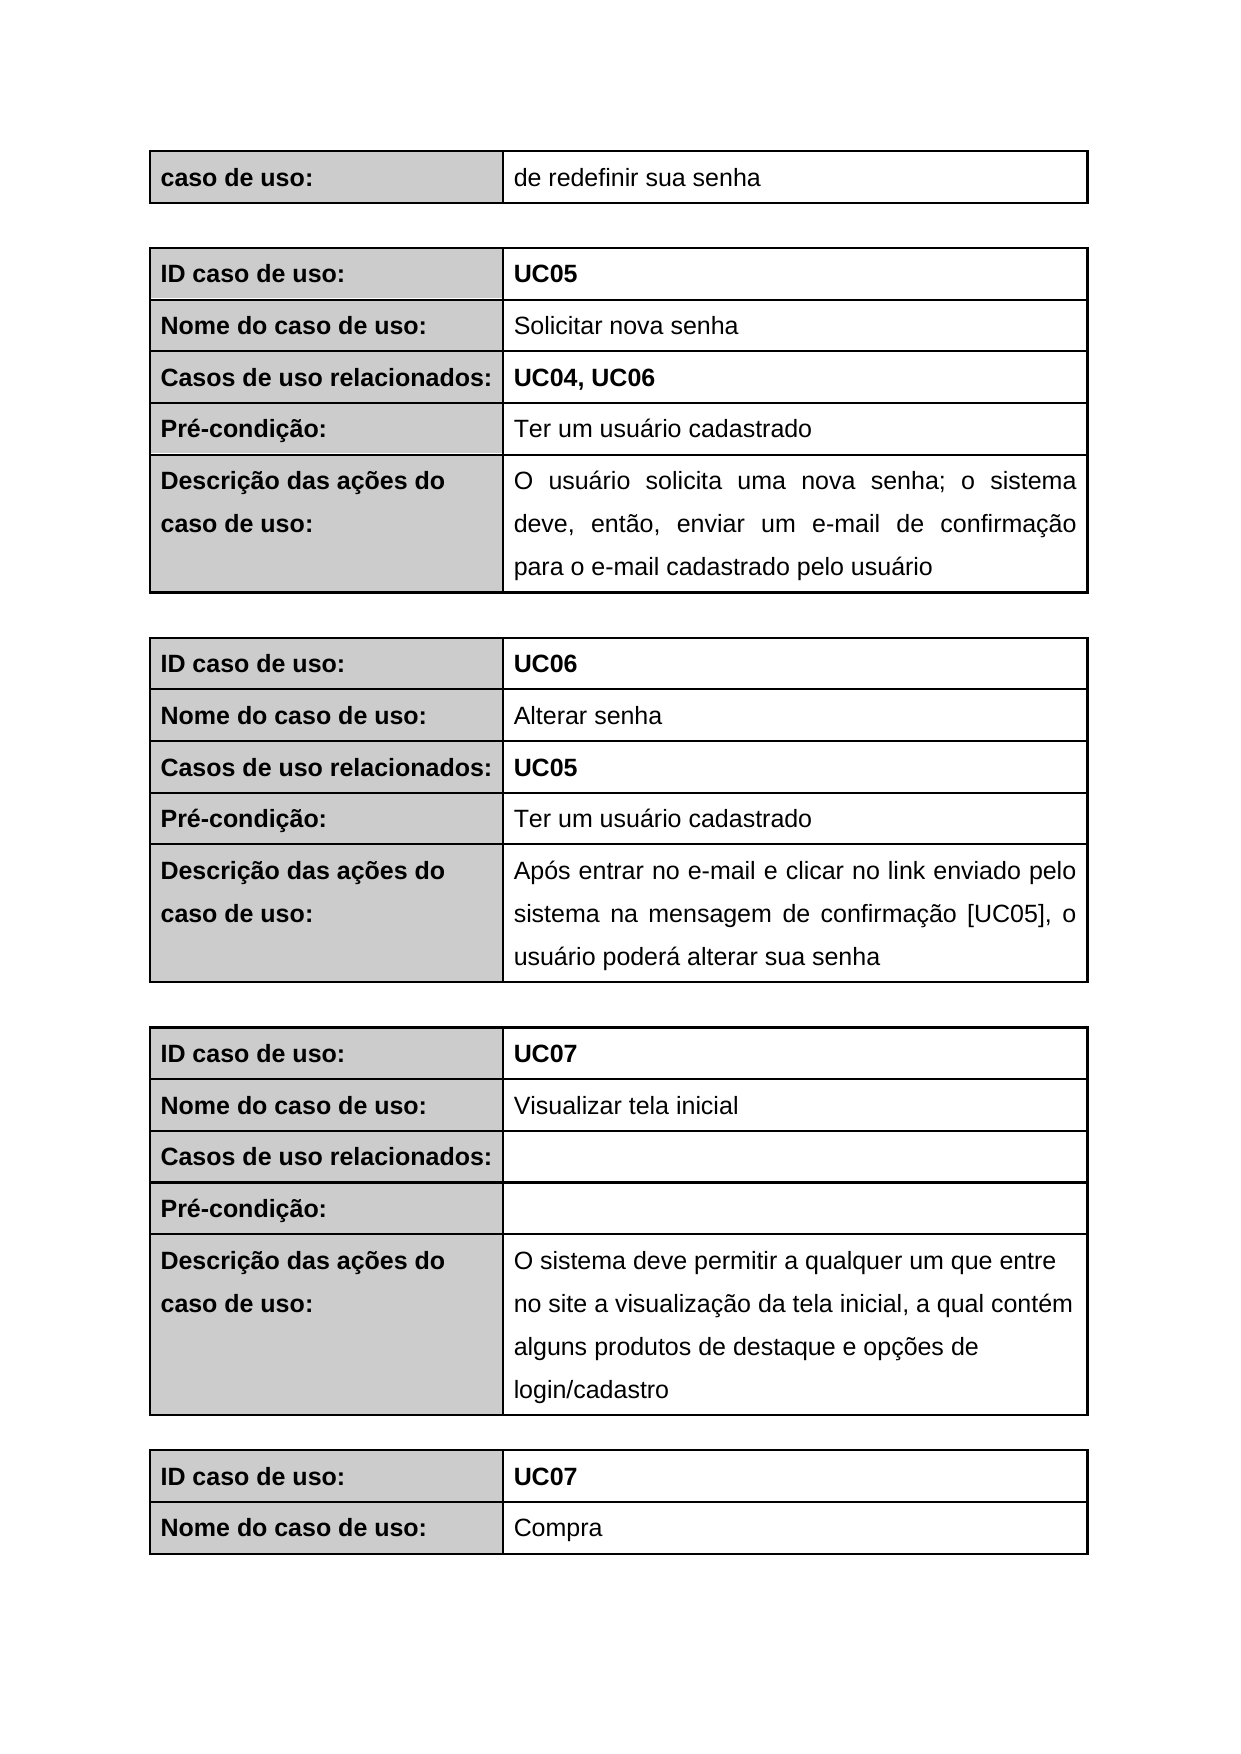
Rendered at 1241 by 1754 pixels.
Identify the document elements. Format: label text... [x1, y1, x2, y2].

table_cell [504, 1184, 1086, 1233]
table_header UC05 [504, 249, 1086, 298]
table_cell Casos de uso relacionados: [151, 742, 502, 792]
table_header UC07 [504, 1029, 1086, 1078]
table_cell Nome do caso de uso: [151, 301, 502, 350]
table_cell Ter um usuário cadastrado [504, 404, 1086, 453]
table_cell Pré-condição: [151, 404, 502, 453]
table_cell O sistema deve permitir a qualquer um que entre no site a visualização da tela inicial, a qual contém alguns produtos de destaque e opções de login/cadastro [504, 1235, 1086, 1414]
table_cell Descrição das ações do caso de uso: [151, 456, 502, 591]
table_cell Nome do caso de uso: [151, 1080, 502, 1130]
table_cell Solicitar nova senha [504, 301, 1086, 350]
table_cell Visualizar tela inicial [504, 1080, 1086, 1130]
table_cell Casos de uso relacionados: [151, 352, 502, 402]
table_cell Nome do caso de uso: [151, 690, 502, 740]
table_cell Nome do caso de uso: [151, 1503, 502, 1553]
table_cell O usuário solicita uma nova senha; o sistema deve, então, enviar um e-mail de confirmação para o e-mail cadastrado pelo usuário [504, 456, 1086, 591]
table_cell UC04, UC06 [504, 352, 1086, 402]
table_cell Casos de uso relacionados: [151, 1132, 502, 1181]
table_header UC07 [504, 1451, 1086, 1501]
table_header ID caso de uso: [151, 639, 502, 688]
table_cell Pré-condição: [151, 1184, 502, 1233]
table_header ID caso de uso: [151, 249, 502, 298]
table_header UC06 [504, 639, 1086, 688]
table_cell Compra [504, 1503, 1086, 1553]
table_cell Alterar senha [504, 690, 1086, 740]
table_header ID caso de uso: [151, 1451, 502, 1501]
table_cell Descrição das ações do caso de uso: [151, 845, 502, 981]
table_cell de redefinir sua senha [504, 152, 1086, 202]
table_cell [504, 1132, 1086, 1181]
table_cell Descrição das ações do caso de uso: [151, 1235, 502, 1414]
table_cell caso de uso: [151, 152, 502, 202]
table_cell Após entrar no e-mail e clicar no link enviado pelo sistema na mensagem de confirmação [UC05], o usuário poderá alterar sua senha [504, 845, 1086, 981]
table_cell UC05 [504, 742, 1086, 792]
table_cell Pré-condição: [151, 794, 502, 843]
table_cell Ter um usuário cadastrado [504, 794, 1086, 843]
table_header ID caso de uso: [151, 1029, 502, 1078]
